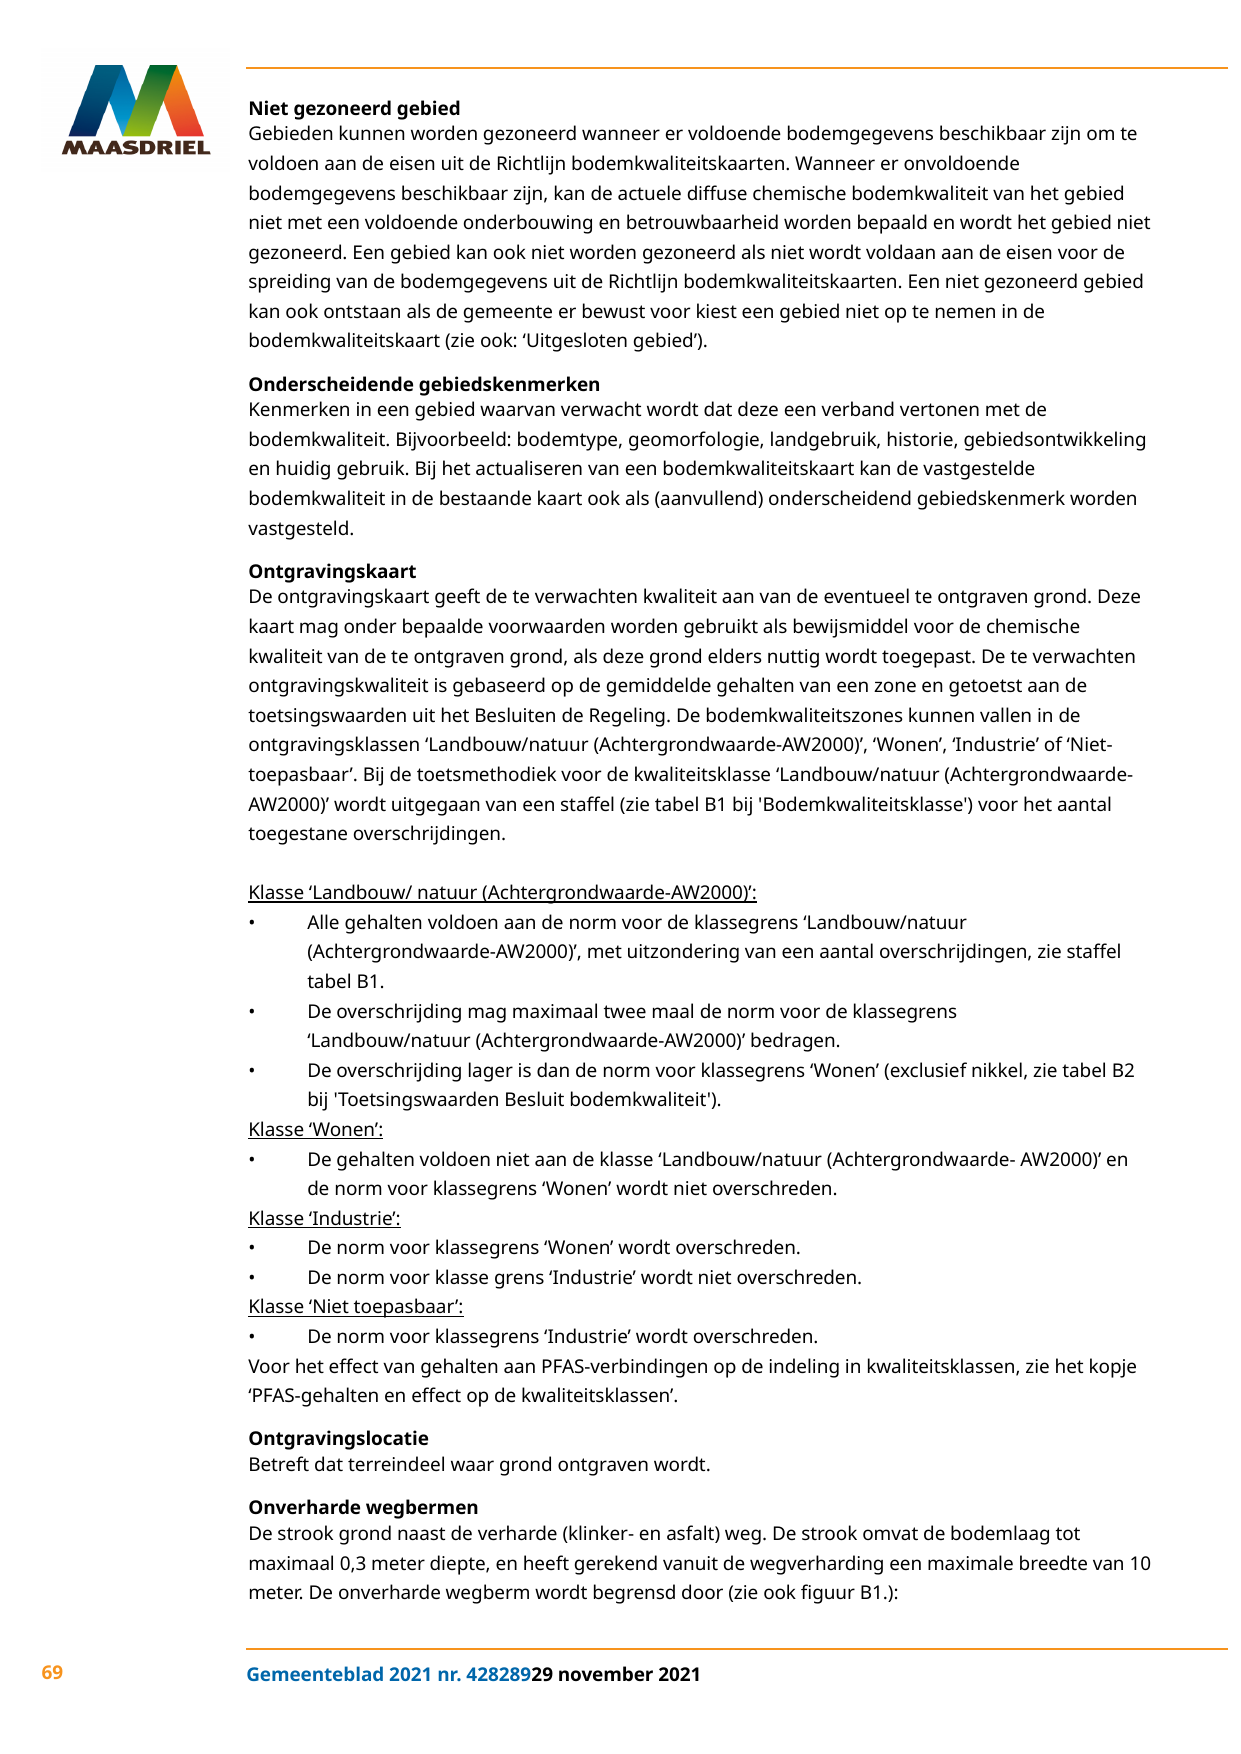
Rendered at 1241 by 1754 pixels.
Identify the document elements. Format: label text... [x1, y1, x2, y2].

text Onverharde wegbermen [248, 1494, 1152, 1520]
list De gehalten voldoen niet aan de klasse ‘Landbouw/natuur (Achtergrondwaarde- AW2000)’ en de norm voor klassegrens ‘Wonen’ wordt niet overschreden. [248, 1146, 1152, 1201]
text Niet gezoneerd gebied [248, 95, 1152, 121]
list De overschrijding lager is dan de norm voor klassegrens ‘Wonen’ (exclusief nikkel, zie tabel B2 bij 'Toetsingswaarden Besluit bodemkwaliteit'). [248, 1057, 1152, 1112]
text Betreft dat terreindeel waar grond ontgraven wordt. [248, 1451, 1152, 1477]
text Klasse ‘Industrie’: [248, 1205, 1152, 1231]
text Klasse ‘Wonen’: [248, 1116, 1152, 1142]
list De norm voor klasse grens ‘Industrie’ wordt niet overschreden. [248, 1264, 1152, 1290]
text Kenmerken in een gebied waarvan verwacht wordt dat deze een verband vertonen met de bodemkwaliteit. Bijvoorbeeld: bodemtype, geomorfologie, landgebruik, historie, gebiedsontwikkeling en huidig gebruik. Bij het actualiseren van een bodemkwaliteitskaart kan de vastgestelde bodemkwaliteit in de bestaande kaart ook als (aanvullend) onderscheidend gebiedskenmerk worden vastgesteld. [248, 396, 1152, 541]
text Onderscheidende gebiedskenmerken [248, 371, 1152, 396]
text Ontgravingskaart [248, 558, 1152, 584]
text Ontgravingslocatie [248, 1426, 1152, 1451]
text Klasse ‘Niet toepasbaar’: [248, 1294, 1152, 1319]
list De norm voor klassegrens ‘Industrie’ wordt overschreden. [248, 1323, 1152, 1349]
list ‘Landbouw/natuur (Achtergrondwaarde-AW2000)’ bedragen. [248, 1027, 1152, 1053]
text Voor het effect van gehalten aan PFAS-verbindingen op de indeling in kwaliteitsklassen, zie het kopje ‘PFAS-gehalten en effect op de kwaliteitsklassen’. [248, 1353, 1152, 1408]
list Alle gehalten voldoen aan de norm voor de klassegrens ‘Landbouw/natuur (Achtergrondwaarde-AW2000)’, met uitzondering van een aantal overschrijdingen, zie staffel tabel B1. [248, 909, 1152, 994]
list De overschrijding mag maximaal twee maal de norm voor de klassegrens [248, 998, 1152, 1023]
list De norm voor klassegrens ‘Wonen’ wordt overschreden. [248, 1234, 1152, 1260]
picture [41, 47, 231, 172]
text Gebieden kunnen worden gezoneerd wanneer er voldoende bodemgegevens beschikbaar zijn om te voldoen aan de eisen uit de Richtlijn bodemkwaliteitskaarten. Wanneer er onvoldoende bodemgegevens beschikbaar zijn, kan de actuele diffuse chemische bodemkwaliteit van het gebied niet met een voldoende onderbouwing en betrouwbaarheid worden bepaald en wordt het gebied niet gezoneerd. Een gebied kan ook niet worden gezoneerd als niet wordt voldaan aan de eisen voor de spreiding van de bodemgegevens uit de Richtlijn bodemkwaliteitskaarten. Een niet gezoneerd gebied kan ook ontstaan als de gemeente er bewust voor kiest een gebied niet op te nemen in de bodemkwaliteitskaart (zie ook: ‘Uitgesloten gebied’). [248, 121, 1152, 353]
text Klasse ‘Landbouw/ natuur (Achtergrondwaarde-AW2000)’: [248, 879, 1152, 905]
text De strook grond naast de verharde (klinker- en asfalt) weg. De strook omvat de bodemlaag tot maximaal 0,3 meter diepte, en heeft gerekend vanuit de wegverharding een maximale breedte van 10 meter. De onverharde wegberm wordt begrensd door (zie ook figuur B1.): [248, 1520, 1152, 1605]
text De ontgravingskaart geeft de te verwachten kwaliteit aan van de eventueel te ontgraven grond. Deze kaart mag onder bepaalde voorwaarden worden gebruikt als bewijsmiddel voor de chemische kwaliteit van de te ontgraven grond, als deze grond elders nuttig wordt toegepast. De te verwachten ontgravingskwaliteit is gebaseerd op de gemiddelde gehalten van een zone en getoetst aan de toetsingswaarden uit het Besluiten de Regeling. De bodemkwaliteitszones kunnen vallen in de ontgravingsklassen ‘Landbouw/natuur (Achtergrondwaarde-AW2000)’, ‘Wonen’, ‘Industrie’ of ‘Niet-toepasbaar’. Bij de toetsmethodiek voor de kwaliteitsklasse ‘Landbouw/natuur (Achtergrondwaarde-AW2000)’ wordt uitgegaan van een staffel (zie tabel B1 bij 'Bodemkwaliteitsklasse') voor het aantal toegestane overschrijdingen. [248, 584, 1152, 846]
